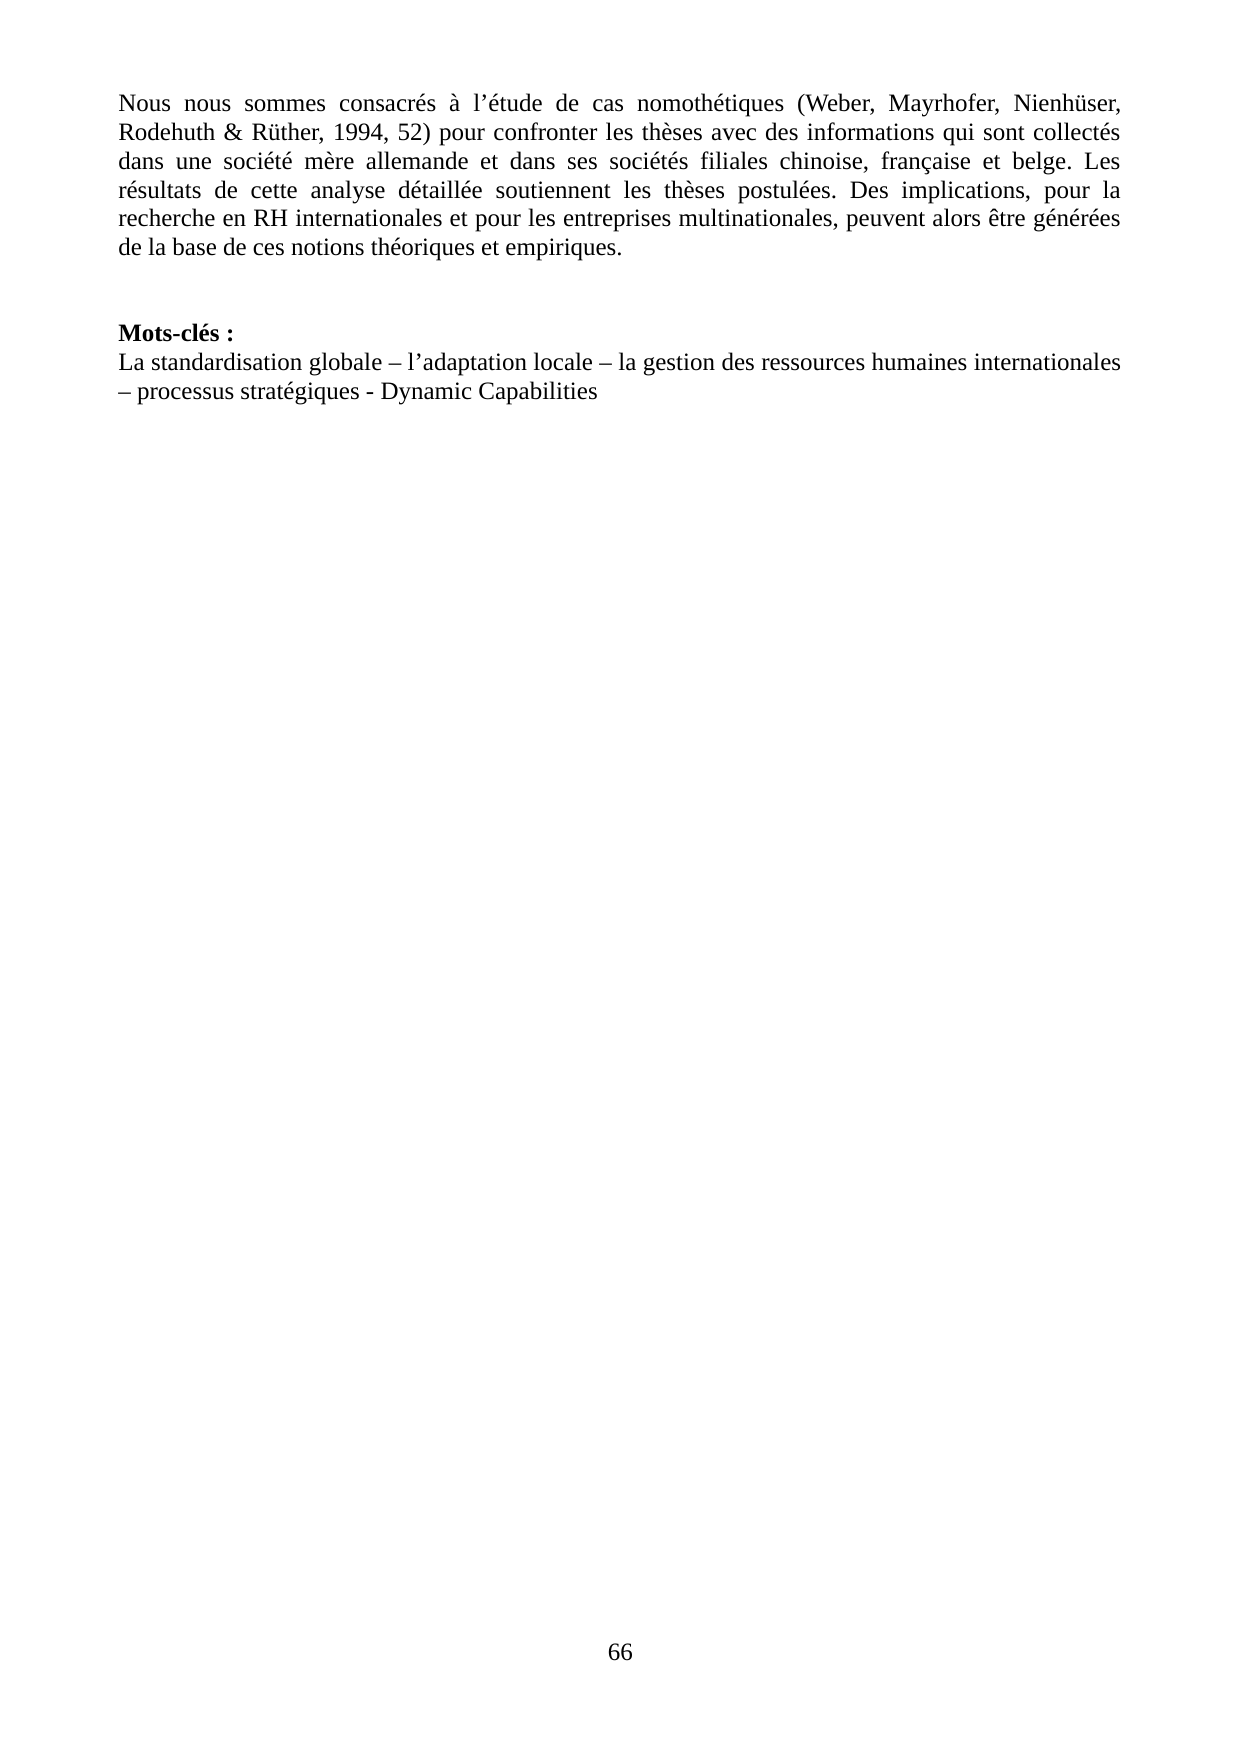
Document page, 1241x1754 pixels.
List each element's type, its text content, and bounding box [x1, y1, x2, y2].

text Nous nous sommes consacrés à l’étude de cas nomothétiques (Weber, Mayrhofer, Nienhüser, Rodehuth & Rüther, 1994, 52) pour confronter les thèses avec des informations qui sont collectés dans une société mère allemande et dans ses sociétés filiales chinoise, française et belge. Les résultats de cette analyse détaillée soutiennent les thèses postulées. Des implications, pour la recherche en RH internationales et pour les entreprises multinationales, peuvent alors être générées de la base de ces notions théoriques et empiriques. [118, 88, 1122, 261]
text Mots-clés : [118, 318, 1122, 347]
text La standardisation globale – l’adaptation locale – la gestion des ressources humaines internationales – processus stratégiques - Dynamic Capabilities [118, 347, 1122, 405]
